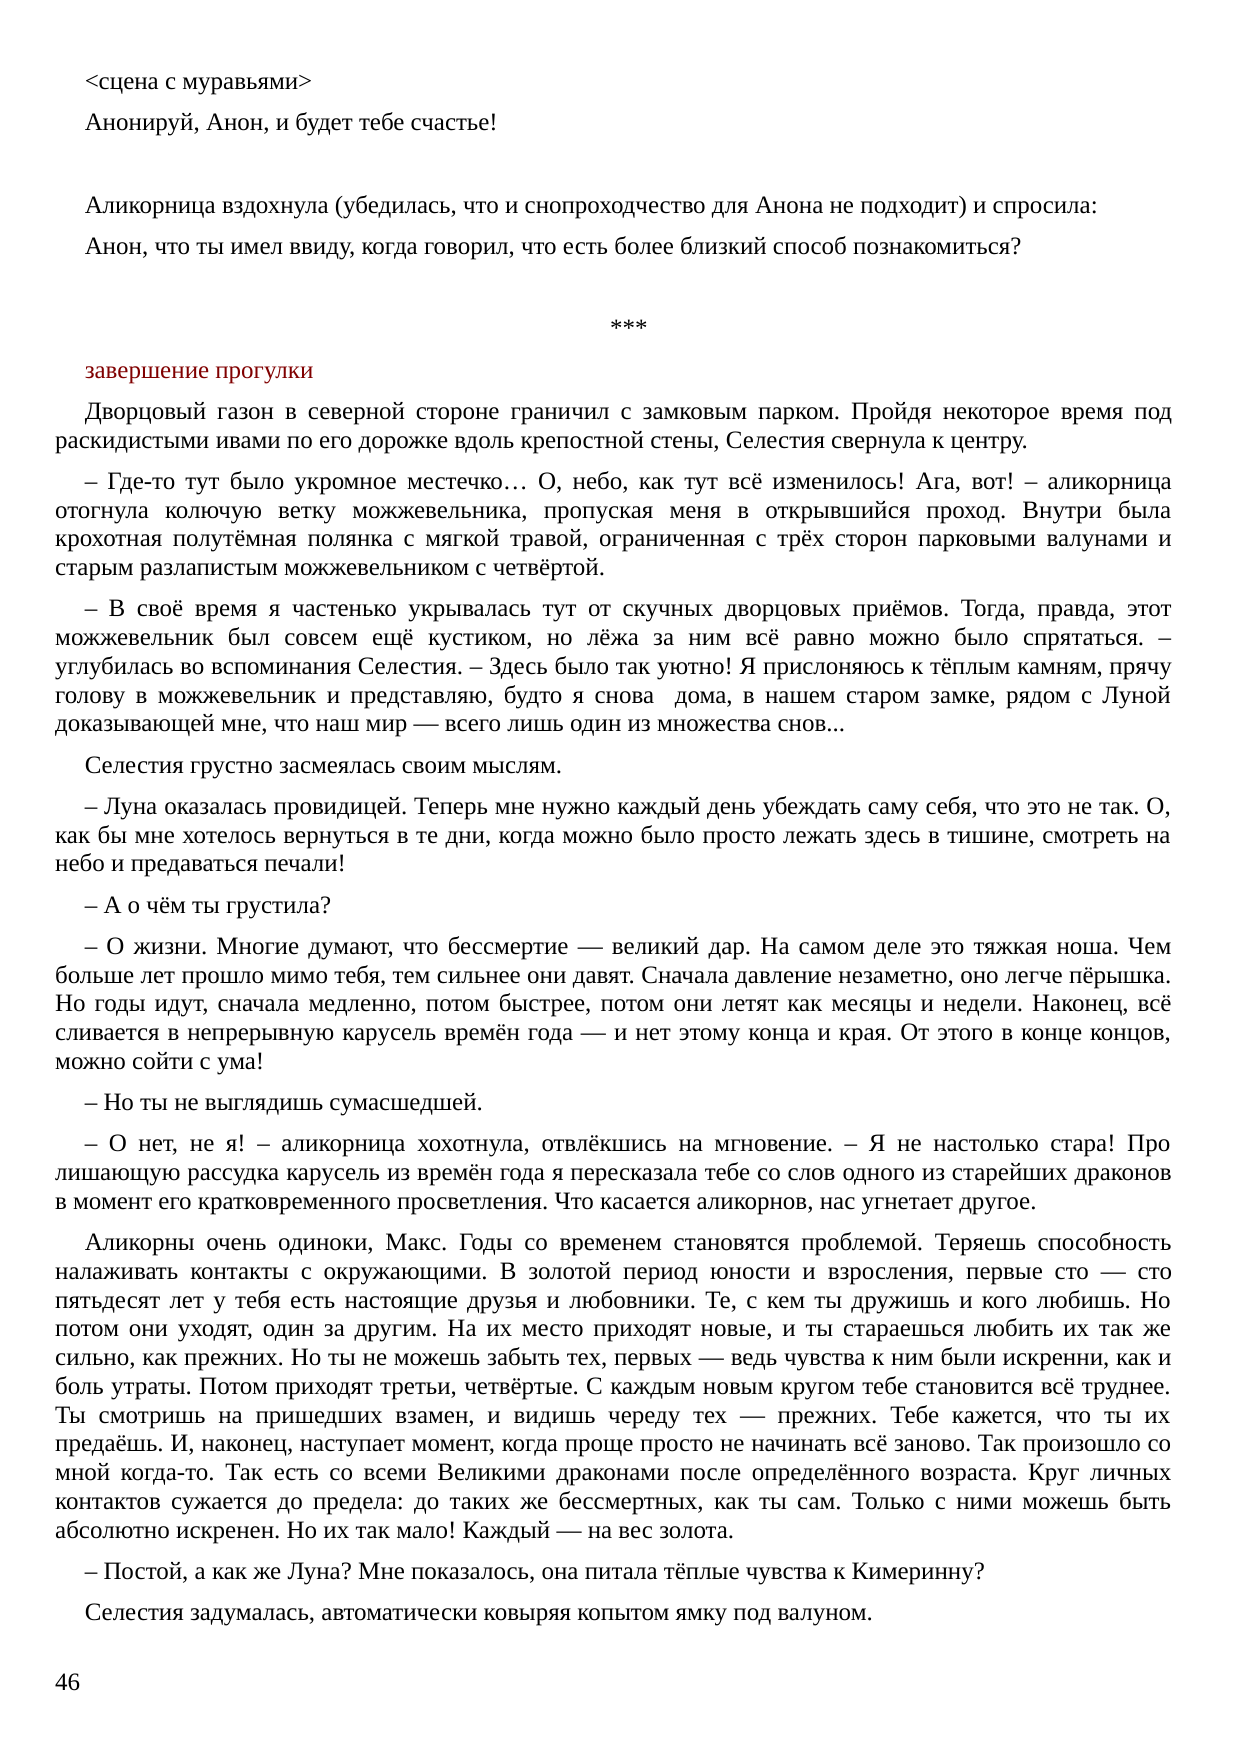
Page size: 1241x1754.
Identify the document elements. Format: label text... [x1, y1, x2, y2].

text – Луна оказалась провидицей. Теперь мне нужно каждый день убеждать саму себя, что это не так. О, как бы мне хотелось вернуться в те дни, когда можно было просто лежать здесь в тишине, смотреть на небо и предаваться печали! [55, 791, 1173, 877]
text – В своё время я частенько укрывалась тут от скучных дворцовых приёмов. Тогда, правда, этот можжевельник был совсем ещё кустиком, но лёжа за ним всё равно можно было спрятаться. – углубилась во вспоминания Селестия. – Здесь было так уютно! Я прислоняюсь к тёплым камням, прячу голову в можжевельник и представляю, будто я снова дома, в нашем старом замке, рядом с Луной доказывающей мне, что наш мир — всего лишь один из множества снов... [55, 593, 1173, 737]
text – О жизни. Многие думают, что бессмертие — великий дар. На самом деле это тяжкая ноша. Чем больше лет прошло мимо тебя, тем сильнее они давят. Сначала давление незаметно, оно легче пёрышка. Но годы идут, сначала медленно, потом быстрее, потом они летят как месяцы и недели. Наконец, всё сливается в непрерывную карусель времён года — и нет этому конца и края. От этого в конце концов, можно сойти с ума! [55, 931, 1173, 1075]
text Аликорны очень одиноки, Макс. Годы со временем становятся проблемой. Теряешь способность налаживать контакты с окружающими. В золотой период юности и взросления, первые сто — сто пятьдесят лет у тебя есть настоящие друзья и любовники. Те, с кем ты дружишь и кого любишь. Но потом они уходят, один за другим. На их место приходят новые, и ты стараешься любить их так же сильно, как прежних. Но ты не можешь забыть тех, первых — ведь чувства к ним были искренни, как и боль утраты. Потом приходят третьи, четвёртые. С каждым новым кругом тебе становится всё труднее. Ты смотришь на пришедших взамен, и видишь череду тех — прежних. Тебе кажется, что ты их предаёшь. И, наконец, наступает момент, когда проще просто не начинать всё заново. Так произошло со мной когда-то. Так есть со всеми Великими драконами после определённого возраста. Круг личных контактов сужается до предела: до таких же бессмертных, как ты сам. Только с ними можешь быть абсолютно искренен. Но их так мало! Каждый — на вес золота. [55, 1227, 1173, 1543]
text завершение прогулки [55, 355, 1173, 383]
text – Где-то тут было укромное местечко… О, небо, как тут всё изменилось! Ага, вот! – аликорница отогнула колючую ветку можжевельника, пропуская меня в открывшийся проход. Внутри была крохотная полутёмная полянка с мягкой травой, ограниченная с трёх сторон парковыми валунами и старым разлапистым можжевельником с четвёртой. [55, 466, 1173, 581]
text Дворцовый газон в северной стороне граничил с замковым парком. Пройдя некоторое время под раскидистыми ивами по его дорожке вдоль крепостной стены, Селестия свернула к центру. [55, 396, 1173, 453]
text – Постой, а как же Луна? Мне показалось, она питала тёплые чувства к Кимеринну? [55, 1556, 1173, 1585]
text *** [55, 313, 1173, 342]
text Анон, что ты имел ввиду, когда говорил, что есть более близкий способ познакомиться? [55, 231, 1173, 260]
text <сцена с муравьями> [55, 66, 1173, 95]
text Анонируй, Анон, и будет тебе счастье! [55, 107, 1173, 136]
text Селестия задумалась, автоматически ковыряя копытом ямку под валуном. [55, 1597, 1173, 1626]
text Селестия грустно засмеялась своим мыслям. [55, 750, 1173, 778]
text – А о чём ты грустила? [55, 890, 1173, 918]
text Аликорница вздохнула (убедилась, что и снопроходчество для Анона не подходит) и спросила: [55, 190, 1173, 218]
text – О нет, не я! – аликорница хохотнула, отвлёкшись на мгновение. – Я не настолько стара! Про лишающую рассудка карусель из времён года я пересказала тебе со слов одного из старейших драконов в момент его кратковременного просветления. Что касается аликорнов, нас угнетает другое. [55, 1128, 1173, 1215]
text – Но ты не выглядишь сумасшедшей. [55, 1087, 1173, 1116]
